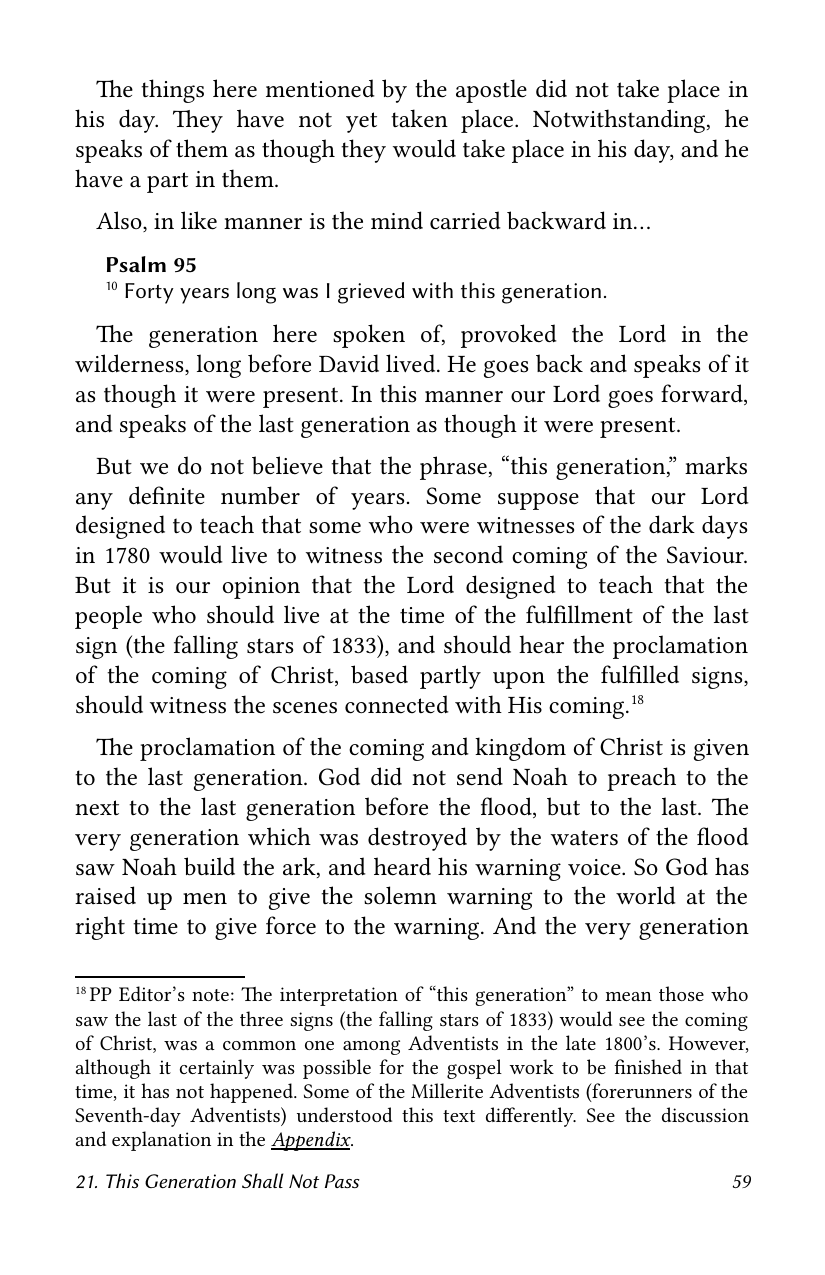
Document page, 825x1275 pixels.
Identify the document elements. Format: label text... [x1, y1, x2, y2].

text The proclamation of the coming and kingdom of Christ is given to the last generation. God did not send Noah to preach to the next to the last generation before the flood, but to the last. The very generation which was destroyed by the waters of the flood saw Noah build the ark, and heard his warning voice. So God has raised up men to give the solemn warning to the world at the right time to give force to the warning. And the very generation [75, 733, 750, 941]
text Psalm 95 [105, 252, 750, 278]
text The things here mentioned by the apostle did not take place in his day. They have not yet taken place. Notwithstanding, he speaks of them as though they would take place in his day, and he have a part in them. [75, 75, 750, 193]
text Also, in like manner is the mind carried backward in… [75, 207, 750, 235]
text PP Editor’s note: The interpretation of “this generation” to mean those who saw the last of the three signs (the falling stars of 1833) would see the coming of Christ, was a common one among Adventists in the late 1800’s. However, although it certainly was possible for the gospel work to be finished in that time, it has not happened. Some of the Millerite Adventists (forerunners of the Seventh-day Adventists) understood this text differently. See the discussion and explanation in the Appendix. [75, 983, 750, 1152]
text The generation here spoken of, provoked the Lord in the wilderness, long before David lived. He goes back and speaks of it as though it were present. In this manner our Lord goes forward, and speaks of the last generation as though it were present. [75, 320, 750, 438]
text But we do not believe that the phrase, “this generation,” marks any definite number of years. Some suppose that our Lord designed to teach that some who were witnesses of the dark days in 1780 would live to witness the second coming of the Saviour. But it is our opinion that the Lord designed to teach that the people who should live at the time of the fulfillment of the last sign (the falling stars of 1833), and should hear the proclamation of the coming of Christ, based partly upon the fulfilled signs, should witness the scenes connected with His coming. [75, 452, 750, 719]
text 10 Forty years long was I grieved with this generation. [105, 278, 720, 304]
